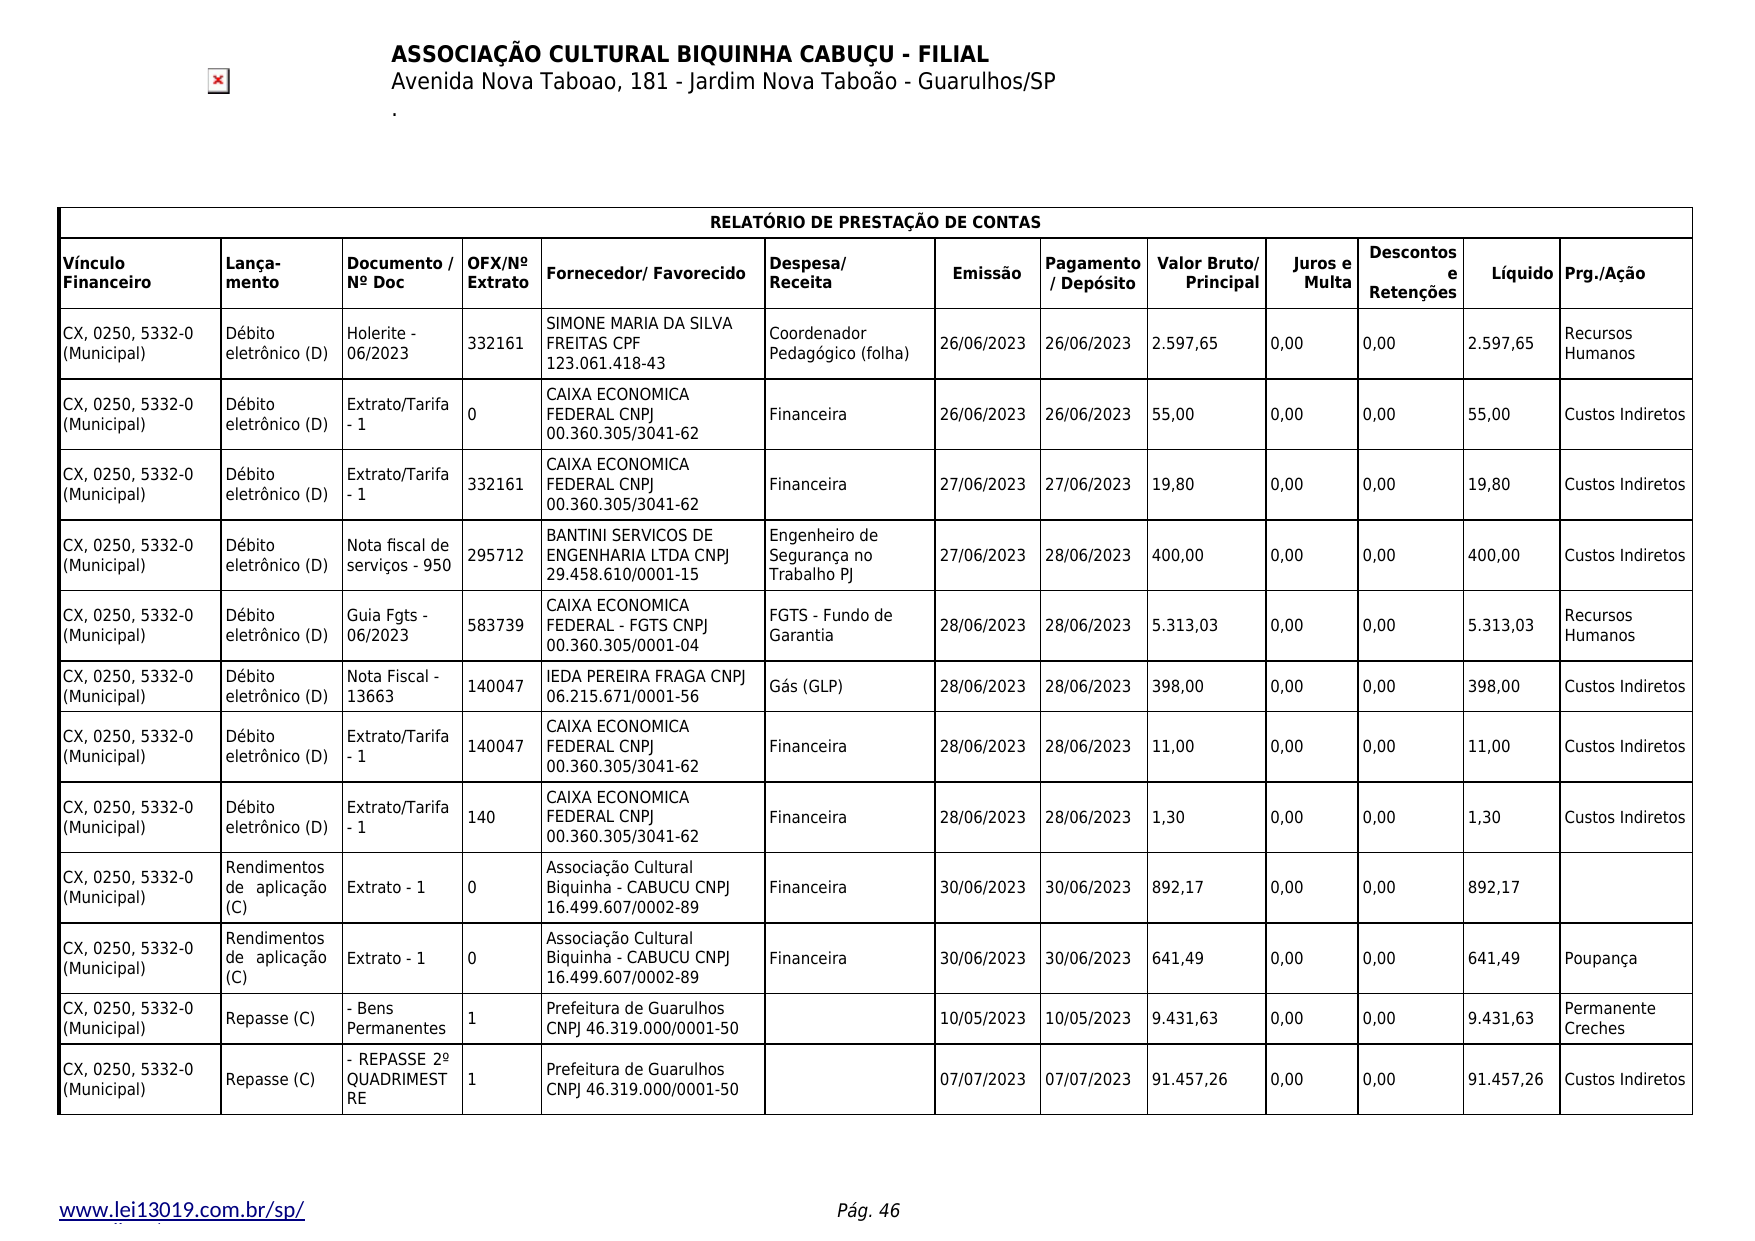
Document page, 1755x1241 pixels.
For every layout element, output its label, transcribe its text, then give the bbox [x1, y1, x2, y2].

table_cell Valor Bruto/ Principal [1148, 239, 1265, 308]
table_cell 295712 [463, 521, 541, 590]
table_cell 0,00 [1359, 309, 1463, 378]
table_cell 0 [463, 924, 541, 993]
table_cell FGTS - Fundo de Garantia [766, 591, 934, 660]
table_cell 26/06/2023 [936, 309, 1040, 378]
table_cell Recursos Humanos [1561, 309, 1692, 378]
table_cell 55,00 [1464, 380, 1559, 449]
table_cell CX, 0250, 5332-0 (Municipal) [61, 450, 220, 519]
table_cell 55,00 [1148, 380, 1265, 449]
table_cell 2.597,65 [1148, 309, 1265, 378]
table_cell CX, 0250, 5332-0 (Municipal) [61, 924, 220, 993]
table_cell 28/06/2023 [936, 591, 1040, 660]
table_cell CX, 0250, 5332-0 (Municipal) [61, 712, 220, 781]
table_cell CX, 0250, 5332-0 (Municipal) [61, 380, 220, 449]
table_cell 07/07/2023 [936, 1045, 1040, 1114]
table_cell 27/06/2023 [936, 450, 1040, 519]
table_cell Débito eletrônico (D) [222, 783, 342, 852]
table_cell 5.313,03 [1464, 591, 1559, 660]
table_cell Emissão [936, 239, 1040, 308]
table_cell 0,00 [1267, 309, 1357, 378]
table_cell CAIXA ECONOMICA FEDERAL - FGTS CNPJ 00.360.305/0001-04 [542, 591, 764, 660]
table_cell 10/05/2023 [1041, 994, 1147, 1043]
table_cell IEDA PEREIRA FRAGA CNPJ 06.215.671/0001-56 [542, 662, 764, 711]
table_cell Extrato/Tarifa - 1 [343, 712, 462, 781]
table_cell Prefeitura de Guarulhos CNPJ 46.319.000/0001-50 [542, 994, 764, 1043]
table_cell 26/06/2023 [1041, 309, 1147, 378]
table_cell Débito eletrônico (D) [222, 591, 342, 660]
table_cell [766, 1045, 934, 1114]
table_cell Financeira [766, 853, 934, 922]
table_cell Despesa/ Receita [766, 239, 934, 308]
table_cell 0,00 [1359, 783, 1463, 852]
table_cell 140047 [463, 712, 541, 781]
table_cell Vínculo Financeiro [61, 239, 220, 308]
table_cell Rendimentos de aplicação (C) [222, 853, 342, 922]
table_cell 2.597,65 [1464, 309, 1559, 378]
table_cell 28/06/2023 [1041, 712, 1147, 781]
table_cell 398,00 [1148, 662, 1265, 711]
table_cell 0,00 [1267, 853, 1357, 922]
table_cell 0,00 [1359, 994, 1463, 1043]
table_cell Rendimentos de aplicação (C) [222, 924, 342, 993]
table_cell 0,00 [1267, 712, 1357, 781]
table_cell 1 [463, 994, 541, 1043]
table_cell Débito eletrônico (D) [222, 450, 342, 519]
table_cell Custos Indiretos [1561, 521, 1692, 590]
table_cell Documento / Nº Doc [343, 239, 462, 308]
table_cell 332161 [463, 309, 541, 378]
table_cell 28/06/2023 [1041, 662, 1147, 711]
table_cell 30/06/2023 [1041, 853, 1147, 922]
table_cell CX, 0250, 5332-0 (Municipal) [61, 853, 220, 922]
table_cell - REPASSE 2º QUADRIMEST RE [343, 1045, 462, 1114]
table_cell 0,00 [1267, 994, 1357, 1043]
table_cell 892,17 [1464, 853, 1559, 922]
table_cell Custos Indiretos [1561, 1045, 1692, 1114]
table_cell Holerite - 06/2023 [343, 309, 462, 378]
table_cell 27/06/2023 [936, 521, 1040, 590]
table_cell 398,00 [1464, 662, 1559, 711]
table_cell Financeira [766, 380, 934, 449]
table_cell Prg./Ação [1561, 239, 1692, 308]
table_cell Nota Fiscal - 13663 [343, 662, 462, 711]
table_cell 583739 [463, 591, 541, 660]
table_cell 91.457,26 [1148, 1045, 1265, 1114]
table_cell CX, 0250, 5332-0 (Municipal) [61, 521, 220, 590]
table_cell 28/06/2023 [1041, 591, 1147, 660]
table_cell 892,17 [1148, 853, 1265, 922]
table_cell Financeira [766, 783, 934, 852]
table_cell Permanente Creches [1561, 994, 1692, 1043]
table_cell 0,00 [1267, 521, 1357, 590]
table_cell 07/07/2023 [1041, 1045, 1147, 1114]
table_cell 332161 [463, 450, 541, 519]
table_cell CAIXA ECONOMICA FEDERAL CNPJ 00.360.305/3041-62 [542, 712, 764, 781]
table_cell - Bens Permanentes [343, 994, 462, 1043]
table_cell CX, 0250, 5332-0 (Municipal) [61, 591, 220, 660]
table_cell 9.431,63 [1464, 994, 1559, 1043]
table_cell Lança- mento [222, 239, 342, 308]
table_cell Extrato/Tarifa - 1 [343, 783, 462, 852]
table_cell 1,30 [1148, 783, 1265, 852]
table_cell CX, 0250, 5332-0 (Municipal) [61, 783, 220, 852]
table_cell 0,00 [1267, 1045, 1357, 1114]
table_cell Extrato/Tarifa - 1 [343, 380, 462, 449]
table_cell Custos Indiretos [1561, 712, 1692, 781]
table_cell 11,00 [1464, 712, 1559, 781]
table_cell 0,00 [1359, 380, 1463, 449]
table_cell 0,00 [1359, 521, 1463, 590]
table_cell Custos Indiretos [1561, 783, 1692, 852]
table_cell 0,00 [1359, 924, 1463, 993]
table_cell 5.313,03 [1148, 591, 1265, 660]
table_cell 30/06/2023 [1041, 924, 1147, 993]
table_cell 9.431,63 [1148, 994, 1265, 1043]
table_cell 28/06/2023 [936, 662, 1040, 711]
table_cell Coordenador Pedagógico (folha) [766, 309, 934, 378]
table_cell Guia Fgts - 06/2023 [343, 591, 462, 660]
table_cell Pagamento / Depósito [1041, 239, 1147, 308]
table_cell Gás (GLP) [766, 662, 934, 711]
table_cell Líquido [1464, 239, 1559, 308]
table_cell 0,00 [1359, 450, 1463, 519]
table_cell 0,00 [1359, 712, 1463, 781]
table_cell Extrato - 1 [343, 924, 462, 993]
table_cell 10/05/2023 [936, 994, 1040, 1043]
table_cell CX, 0250, 5332-0 (Municipal) [61, 662, 220, 711]
table_cell 19,80 [1148, 450, 1265, 519]
table_cell 0,00 [1359, 591, 1463, 660]
table_cell Extrato - 1 [343, 853, 462, 922]
table_cell Juros e Multa [1267, 239, 1357, 308]
table_cell CAIXA ECONOMICA FEDERAL CNPJ 00.360.305/3041-62 [542, 380, 764, 449]
table_cell Extrato/Tarifa - 1 [343, 450, 462, 519]
table_cell 0,00 [1267, 450, 1357, 519]
table_cell 30/06/2023 [936, 924, 1040, 993]
table_cell 0,00 [1267, 662, 1357, 711]
table_cell Débito eletrônico (D) [222, 309, 342, 378]
table_cell 400,00 [1464, 521, 1559, 590]
table_cell 91.457,26 [1464, 1045, 1559, 1114]
table_cell 0,00 [1359, 1045, 1463, 1114]
table_cell SIMONE MARIA DA SILVA FREITAS CPF 123.061.418-43 [542, 309, 764, 378]
table_cell 11,00 [1148, 712, 1265, 781]
table_cell Débito eletrônico (D) [222, 712, 342, 781]
table_cell 400,00 [1148, 521, 1265, 590]
table_cell 140047 [463, 662, 541, 711]
table_cell Descontos e Retenções [1359, 239, 1463, 308]
table_cell 28/06/2023 [936, 712, 1040, 781]
table_cell Débito eletrônico (D) [222, 380, 342, 449]
table_cell 1,30 [1464, 783, 1559, 852]
table_cell 0,00 [1359, 662, 1463, 711]
table_cell Repasse (C) [222, 994, 342, 1043]
table_cell Custos Indiretos [1561, 662, 1692, 711]
table_cell 26/06/2023 [1041, 380, 1147, 449]
table_cell 0,00 [1267, 380, 1357, 449]
table_cell 28/06/2023 [1041, 783, 1147, 852]
table_cell CX, 0250, 5332-0 (Municipal) [61, 994, 220, 1043]
table_cell Poupança [1561, 924, 1692, 993]
table_cell 30/06/2023 [936, 853, 1040, 922]
table_cell Repasse (C) [222, 1045, 342, 1114]
table_cell Custos Indiretos [1561, 450, 1692, 519]
table_cell CX, 0250, 5332-0 (Municipal) [61, 309, 220, 378]
table_cell 26/06/2023 [936, 380, 1040, 449]
table_cell [766, 994, 934, 1043]
table_cell 0 [463, 380, 541, 449]
table_cell 27/06/2023 [1041, 450, 1147, 519]
table_cell CAIXA ECONOMICA FEDERAL CNPJ 00.360.305/3041-62 [542, 783, 764, 852]
table_cell 19,80 [1464, 450, 1559, 519]
table_cell 28/06/2023 [1041, 521, 1147, 590]
table_cell 0,00 [1267, 591, 1357, 660]
table_cell Financeira [766, 450, 934, 519]
table_cell CAIXA ECONOMICA FEDERAL CNPJ 00.360.305/3041-62 [542, 450, 764, 519]
table_cell 28/06/2023 [936, 783, 1040, 852]
table_header RELATÓRIO DE PRESTAÇÃO DE CONTAS [61, 208, 1692, 237]
table_cell 0,00 [1359, 853, 1463, 922]
table_cell Financeira [766, 924, 934, 993]
table_cell CX, 0250, 5332-0 (Municipal) [61, 1045, 220, 1114]
table_cell [1561, 853, 1692, 922]
table_cell Recursos Humanos [1561, 591, 1692, 660]
table_cell BANTINI SERVICOS DE ENGENHARIA LTDA CNPJ 29.458.610/0001-15 [542, 521, 764, 590]
table_cell Débito eletrônico (D) [222, 662, 342, 711]
table_cell Custos Indiretos [1561, 380, 1692, 449]
table_cell 641,49 [1464, 924, 1559, 993]
table_cell Engenheiro de Segurança no Trabalho PJ [766, 521, 934, 590]
table_cell Prefeitura de Guarulhos CNPJ 46.319.000/0001-50 [542, 1045, 764, 1114]
table_cell Débito eletrônico (D) [222, 521, 342, 590]
table_cell Financeira [766, 712, 934, 781]
table_cell OFX/Nº Extrato [463, 239, 541, 308]
table_cell 1 [463, 1045, 541, 1114]
table_cell Nota ﬁscal de serviços - 950 [343, 521, 462, 590]
table_cell 0,00 [1267, 783, 1357, 852]
table_cell 140 [463, 783, 541, 852]
table_cell Associação Cultural Biquinha - CABUCU CNPJ 16.499.607/0002-89 [542, 853, 764, 922]
table_cell Fornecedor/ Favorecido [542, 239, 764, 308]
table_cell Associação Cultural Biquinha - CABUCU CNPJ 16.499.607/0002-89 [542, 924, 764, 993]
table_cell 0 [463, 853, 541, 922]
table_cell 641,49 [1148, 924, 1265, 993]
table_cell 0,00 [1267, 924, 1357, 993]
